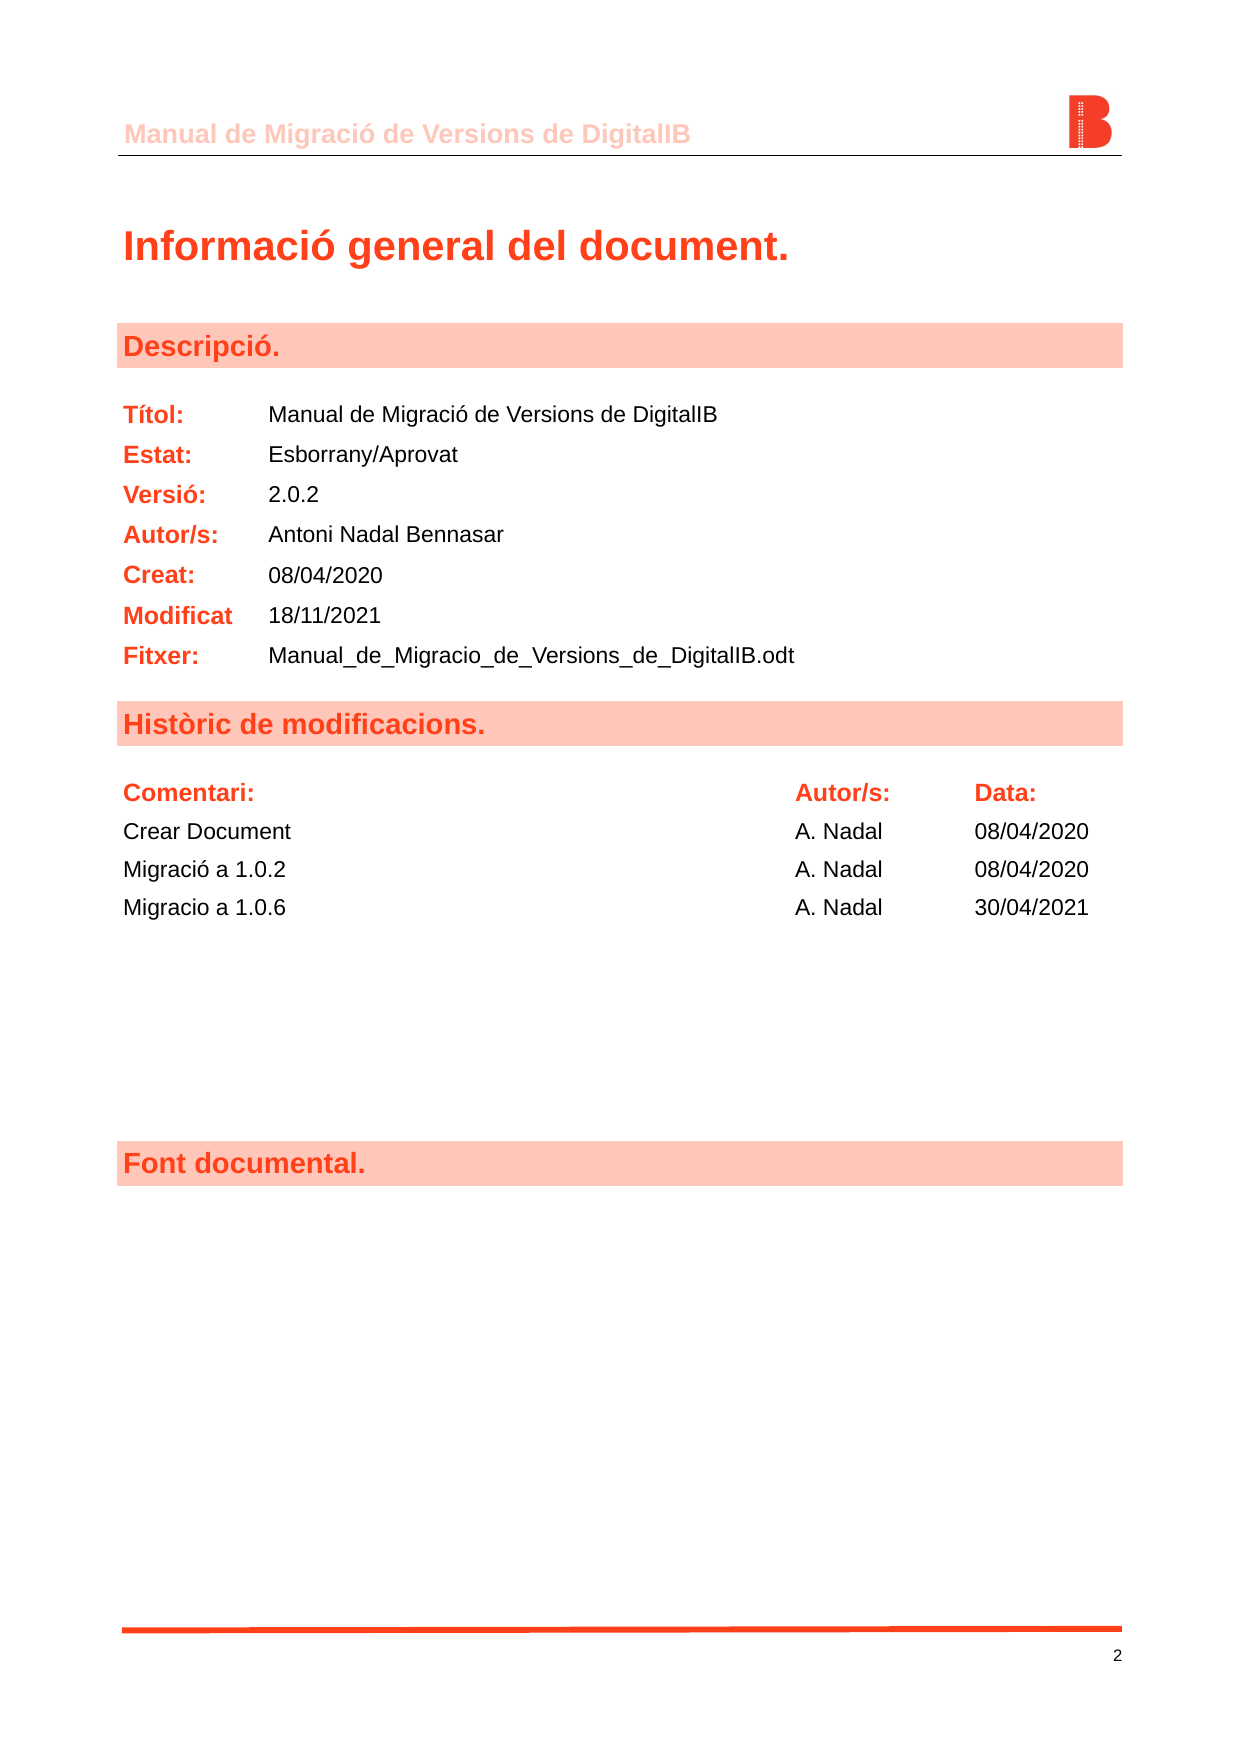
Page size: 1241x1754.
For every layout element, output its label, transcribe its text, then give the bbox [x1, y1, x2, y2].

table_cell 08/04/2020 [969, 850, 1123, 888]
table_cell [117, 675, 1123, 701]
table_cell 18/11/2021 [262, 595, 1123, 635]
table_cell Esborrany/Aprovat [262, 434, 1123, 474]
table_cell [117, 1249, 1123, 1289]
table_cell [789, 1039, 969, 1077]
table_cell 08/04/2020 [969, 812, 1123, 850]
table_cell Manual de Migració de Versions de DigitalIB [262, 394, 1123, 434]
table_cell Títol: [117, 394, 262, 434]
table_cell [117, 1115, 1123, 1141]
table_cell Migració a 1.0.2 [117, 850, 789, 888]
table_cell [117, 1289, 1123, 1327]
table_cell [117, 1211, 1123, 1249]
table_cell [117, 1327, 1123, 1365]
table_cell [117, 746, 1123, 772]
table_cell A. Nadal [789, 850, 969, 888]
table_cell [969, 964, 1123, 1001]
table_cell [789, 964, 969, 1001]
table_cell [117, 926, 789, 963]
table_cell Versió: [117, 474, 262, 514]
table_cell Creat: [117, 555, 262, 595]
table_cell A. Nadal [789, 812, 969, 850]
table_cell Fitxer: [117, 635, 262, 675]
table_cell [969, 1039, 1123, 1077]
table_cell [117, 1039, 789, 1077]
table_cell Descripció. [117, 323, 1123, 368]
table_cell Antoni Nadal Bennasar [262, 515, 1123, 555]
table_cell 30/04/2021 [969, 888, 1123, 926]
table_cell Històric de modificacions. [117, 701, 1123, 746]
table_cell [789, 1077, 969, 1115]
table_cell 2.0.2 [262, 474, 1123, 514]
table_cell 08/04/2020 [262, 555, 1123, 595]
table_cell Data: [969, 772, 1123, 812]
table_cell Crear Document [117, 812, 789, 850]
table_cell [969, 1077, 1123, 1115]
table_cell Manual_de_Migracio_de_Versions_de_DigitalIB.odt [262, 635, 1123, 675]
table_header Informació general del document. [117, 216, 1123, 323]
table_cell [117, 368, 1123, 394]
table_cell Migracio a 1.0.6 [117, 888, 789, 926]
table_cell Autor/s: [117, 515, 262, 555]
table_cell Estat: [117, 434, 262, 474]
table_cell [969, 926, 1123, 963]
table_cell [789, 1001, 969, 1039]
table_cell Font documental. [117, 1141, 1123, 1186]
table_cell Modificat [117, 595, 262, 635]
table_cell [117, 964, 789, 1001]
table_cell [117, 1186, 1123, 1211]
table_cell Autor/s: [789, 772, 969, 812]
table_cell A. Nadal [789, 888, 969, 926]
table_cell [117, 1001, 789, 1039]
table_cell [969, 1001, 1123, 1039]
table_cell [789, 926, 969, 963]
table_cell [117, 1077, 789, 1115]
table_cell Comentari: [117, 772, 789, 812]
picture [1063, 94, 1117, 150]
